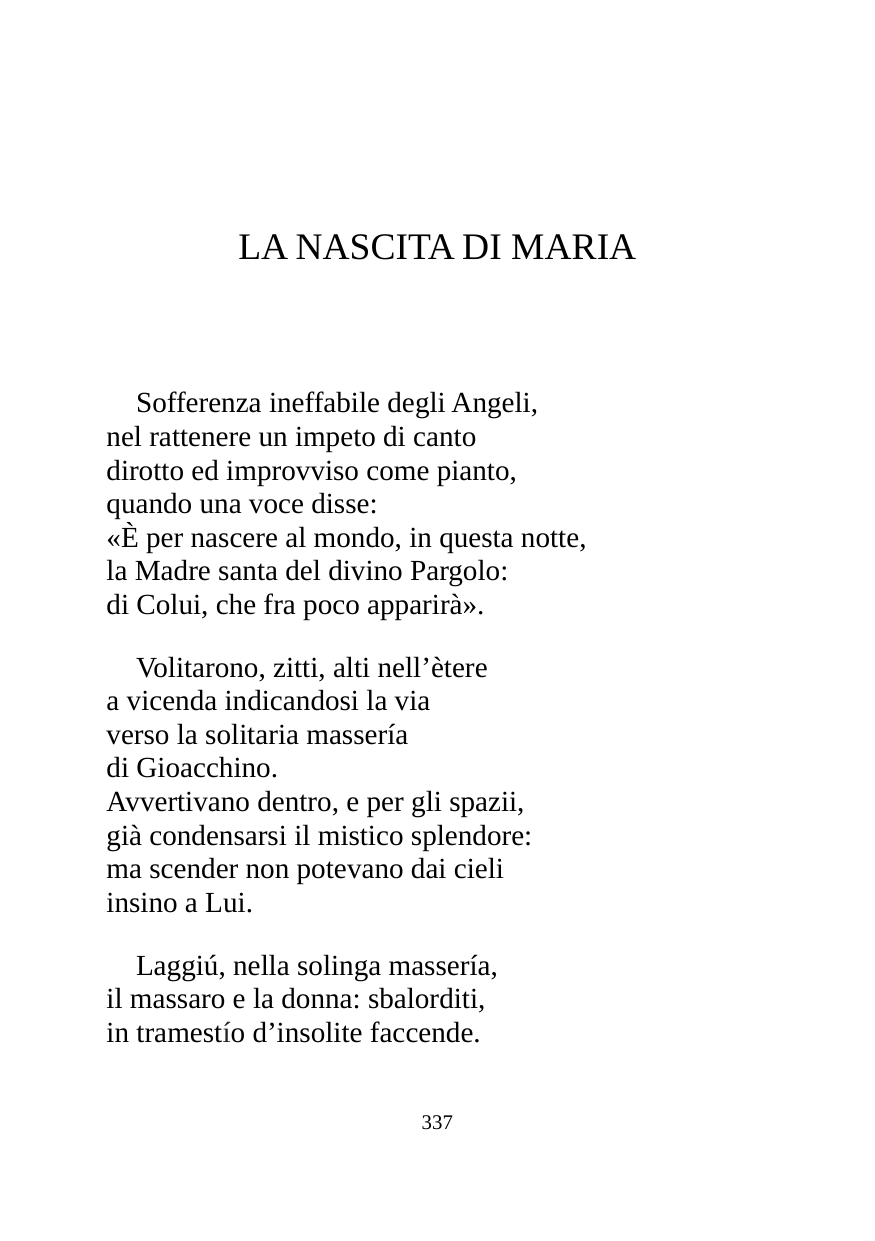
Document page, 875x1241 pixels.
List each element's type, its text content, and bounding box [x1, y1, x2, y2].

text Sofferenza ineffabile degli Angeli, nel rattenere un impeto di canto dirotto ed improvviso come pianto, quando una voce disse: «È per nascere al mondo, in questa notte, la Madre santa del divino Pargolo: di Colui, che fra poco apparirà». [106, 386, 768, 620]
text Laggiú, nella solinga massería, il massaro e la donna: sbalorditi, in tramestío d’insolite faccende. [106, 948, 768, 1048]
subtitle LA NASCITA DI MARIA [106, 224, 768, 267]
text Volitarono, zitti, alti nell’ètere a vicenda indicandosi la via verso la solitaria massería di Gioacchino. Avvertivano dentro, e per gli spazii, già condensarsi il mistico splendore: ma scender non potevano dai cieli insino a Lui. [106, 650, 768, 918]
